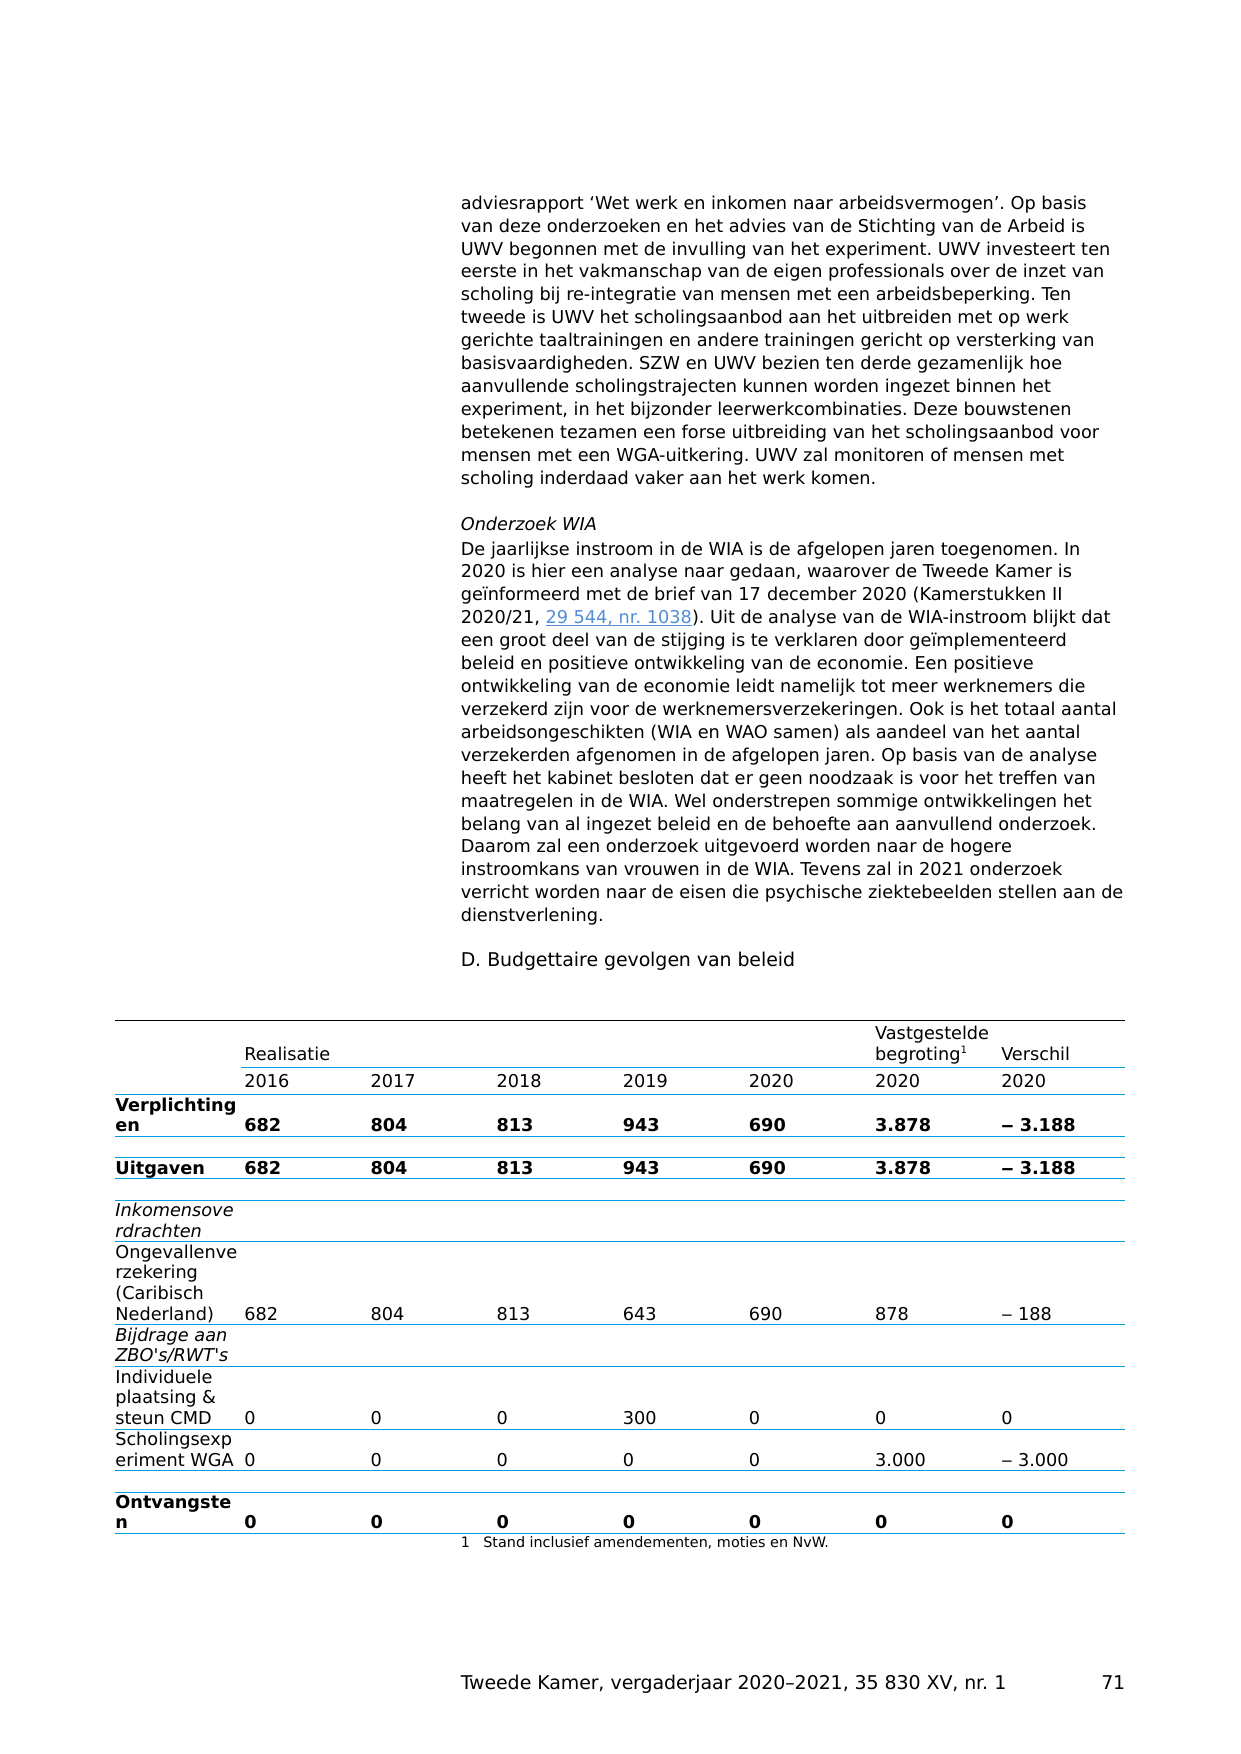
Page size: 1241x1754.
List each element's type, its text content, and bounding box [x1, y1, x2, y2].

table_cell 690 [746, 1242, 872, 1324]
title D. Budgettaire gevolgen van beleid [461, 949, 1125, 971]
table_cell [620, 1137, 746, 1157]
table_cell 0 [368, 1493, 493, 1533]
table_cell 804 [368, 1095, 493, 1136]
table_cell [368, 1179, 493, 1199]
table_cell [241, 1471, 367, 1491]
table_cell 0 [494, 1367, 620, 1428]
table_cell Verplichtingen [115, 1095, 241, 1136]
table_cell [115, 1471, 241, 1491]
table_cell 690 [746, 1095, 872, 1136]
table_cell [746, 1201, 872, 1241]
table_cell ‒ 188 [998, 1242, 1125, 1324]
table_cell [494, 1179, 620, 1199]
table_cell [872, 1137, 998, 1157]
table_cell [998, 1179, 1125, 1199]
list Stand inclusief amendementen, moties en NvW. [461, 1534, 1125, 1550]
table_cell [872, 1471, 998, 1491]
table_cell 0 [241, 1493, 367, 1533]
table_cell 2017 [368, 1068, 493, 1094]
table_cell 3.878 [872, 1158, 998, 1178]
table_cell 0 [872, 1367, 998, 1428]
table_cell 813 [494, 1158, 620, 1178]
table_cell [494, 1201, 620, 1241]
table_cell [746, 1471, 872, 1491]
table_cell 0 [241, 1430, 367, 1470]
table_cell 813 [494, 1095, 620, 1136]
table_cell 0 [746, 1493, 872, 1533]
table_cell 2020 [998, 1068, 1125, 1094]
table_cell [620, 1325, 746, 1366]
table_cell Individuele plaatsing & steun CMD [115, 1367, 241, 1428]
table_cell [998, 1137, 1125, 1157]
table_cell Ongevallenverzekering (Caribisch Nederland) [115, 1242, 241, 1324]
table_cell [241, 1179, 367, 1199]
table_cell [998, 1325, 1125, 1366]
table_cell [115, 1179, 241, 1199]
table_cell 878 [872, 1242, 998, 1324]
table_cell [494, 1137, 620, 1157]
table_cell Vastgestelde begroting1 [872, 1021, 998, 1067]
table_cell [872, 1201, 998, 1241]
table_cell [368, 1471, 493, 1491]
table_cell 943 [620, 1095, 746, 1136]
table_cell [620, 1179, 746, 1199]
table_cell [998, 1201, 1125, 1241]
table_cell 813 [494, 1242, 620, 1324]
table_cell 2020 [872, 1068, 998, 1094]
table_cell 0 [998, 1493, 1125, 1533]
table_cell Realisatie [241, 1021, 872, 1067]
table_cell 0 [620, 1430, 746, 1470]
table_cell 690 [746, 1158, 872, 1178]
table_cell 804 [368, 1242, 493, 1324]
table_cell Ontvangsten [115, 1493, 241, 1533]
table_cell [872, 1325, 998, 1366]
table_cell Inkomensoverdrachten [115, 1201, 241, 1241]
table_cell 0 [368, 1430, 493, 1470]
text De jaarlijkse instroom in de WIA is de afgelopen jaren toegenomen. In 2020 is hier een analyse naar gedaan, waarover de Tweede Kamer is geïnformeerd met de brief van 17 december 2020 (Kamerstukken II 2020/21, 29 544, nr. 1038). Uit de analyse van de WIA-instroom blijkt dat een groot deel van de stijging is te verklaren door geïmplementeerd beleid en positieve ontwikkeling van de economie. Een positieve ontwikkeling van de economie leidt namelijk tot meer werknemers die verzekerd zijn voor de werknemersverzekeringen. Ook is het totaal aantal arbeidsongeschikten (WIA en WAO samen) als aandeel van het aantal verzekerden afgenomen in de afgelopen jaren. Op basis van de analyse heeft het kabinet besloten dat er geen noodzaak is voor het treffen van maatregelen in de WIA. Wel onderstrepen sommige ontwikkelingen het belang van al ingezet beleid en de behoefte aan aanvullend onderzoek. Daarom zal een onderzoek uitgevoerd worden naar de hogere instroomkans van vrouwen in de WIA. Tevens zal in 2021 onderzoek verricht worden naar de eisen die psychische ziektebeelden stellen aan de dienstverlening. [461, 537, 1125, 926]
table_cell 0 [494, 1493, 620, 1533]
table_cell [746, 1325, 872, 1366]
table_cell ‒ 3.188 [998, 1095, 1125, 1136]
table_cell 2016 [241, 1068, 367, 1094]
table_cell ‒ 3.000 [998, 1430, 1125, 1470]
table_header Tabel 34 Begrotingsgefinancierde budgettaire gevolgen van beleidsartikel 3 (bedragen x € 1.000) [115, 995, 1125, 1020]
table_cell Scholingsexperiment WGA [115, 1430, 241, 1470]
table_cell 0 [998, 1367, 1125, 1428]
table_cell 682 [241, 1095, 367, 1136]
table_cell 0 [746, 1367, 872, 1428]
table_cell [998, 1471, 1125, 1491]
text Onderzoek WIA [461, 512, 1125, 534]
table_cell [746, 1179, 872, 1199]
table_cell Uitgaven [115, 1158, 241, 1178]
table_cell [620, 1201, 746, 1241]
table_cell [115, 1137, 241, 1157]
table_cell [241, 1137, 367, 1157]
table_cell 643 [620, 1242, 746, 1324]
table_cell ‒ 3.188 [998, 1158, 1125, 1178]
table_cell 0 [241, 1367, 367, 1428]
table_cell [746, 1137, 872, 1157]
table_cell 0 [494, 1430, 620, 1470]
table_cell [241, 1201, 367, 1241]
table_cell Verschil [998, 1021, 1125, 1067]
table_cell [115, 1021, 241, 1094]
table_cell Bijdrage aan ZBO's/RWT's [115, 1325, 241, 1366]
table_cell 0 [872, 1493, 998, 1533]
table_cell [494, 1325, 620, 1366]
table_cell 300 [620, 1367, 746, 1428]
table_cell [620, 1471, 746, 1491]
table_cell [368, 1325, 493, 1366]
table_cell 2018 [494, 1068, 620, 1094]
table_cell 0 [746, 1430, 872, 1470]
table_cell 682 [241, 1242, 367, 1324]
table_cell [368, 1201, 493, 1241]
table_cell 2020 [746, 1068, 872, 1094]
table_cell 3.000 [872, 1430, 998, 1470]
table_cell [494, 1471, 620, 1491]
table_cell 682 [241, 1158, 367, 1178]
table_cell 3.878 [872, 1095, 998, 1136]
table_cell 0 [620, 1493, 746, 1533]
table_cell [872, 1179, 998, 1199]
table_cell 0 [368, 1367, 493, 1428]
table_cell [241, 1325, 367, 1366]
table_cell [368, 1137, 493, 1157]
table_cell 943 [620, 1158, 746, 1178]
table_cell 2019 [620, 1068, 746, 1094]
table_cell 804 [368, 1158, 493, 1178]
text adviesrapport ‘Wet werk en inkomen naar arbeidsvermogen’. Op basis van deze onderzoeken en het advies van de Stichting van de Arbeid is UWV begonnen met de invulling van het experiment. UWV investeert ten eerste in het vakmanschap van de eigen professionals over de inzet van scholing bij re-integratie van mensen met een arbeidsbeperking. Ten tweede is UWV het scholingsaanbod aan het uitbreiden met op werk gerichte taaltrainingen en andere trainingen gericht op versterking van basisvaardigheden. SZW en UWV bezien ten derde gezamenlijk hoe aanvullende scholingstrajecten kunnen worden ingezet binnen het experiment, in het bijzonder leerwerkcombinaties. Deze bouwstenen betekenen tezamen een forse uitbreiding van het scholingsaanbod voor mensen met een WGA-uitkering. UWV zal monitoren of mensen met scholing inderdaad vaker aan het werk komen. [461, 191, 1125, 489]
